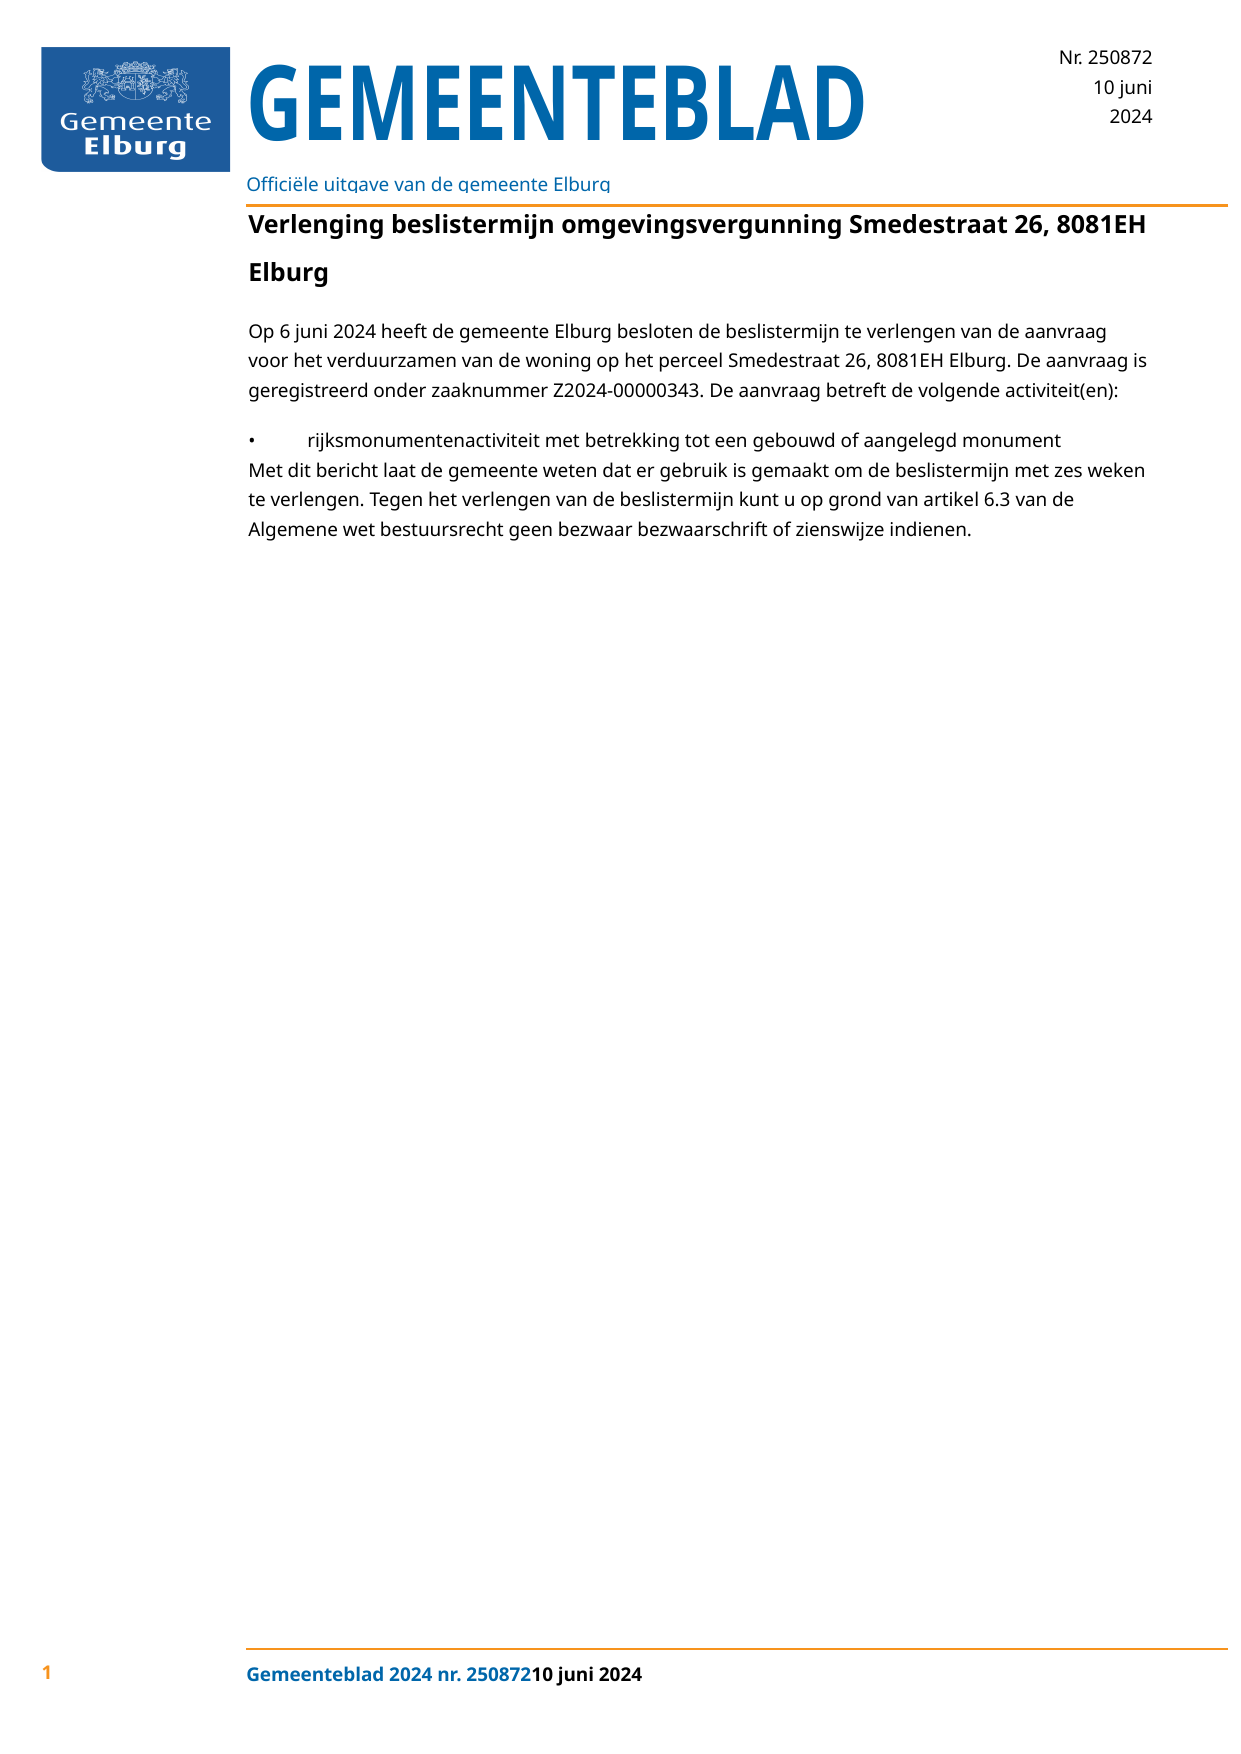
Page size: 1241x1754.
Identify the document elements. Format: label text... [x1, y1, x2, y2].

list rijksmonumentenactiviteit met betrekking tot een gebouwd of aangelegd monument [248, 427, 1152, 453]
picture [41, 47, 231, 172]
text Op 6 juni 2024 heeft de gemeente Elburg besloten de beslistermijn te verlengen van de aanvraag voor het verduurzamen van de woning op het perceel Smedestraat 26, 8081EH Elburg. De aanvraag is geregistreerd onder zaaknummer Z2024-00000343. De aanvraag betreft de volgende activiteit(en): [248, 318, 1152, 403]
text Verlenging beslistermijn omgevingsvergunning Smedestraat 26, 8081EH Elburg [248, 207, 1152, 288]
text Met dit bericht laat de gemeente weten dat er gebruik is gemaakt om de beslistermijn met zes weken te verlengen. Tegen het verlengen van de beslistermijn kunt u op grond van artikel 6.3 van de Algemene wet bestuursrecht geen bezwaar bezwaarschrift of zienswijze indienen. [248, 457, 1152, 542]
